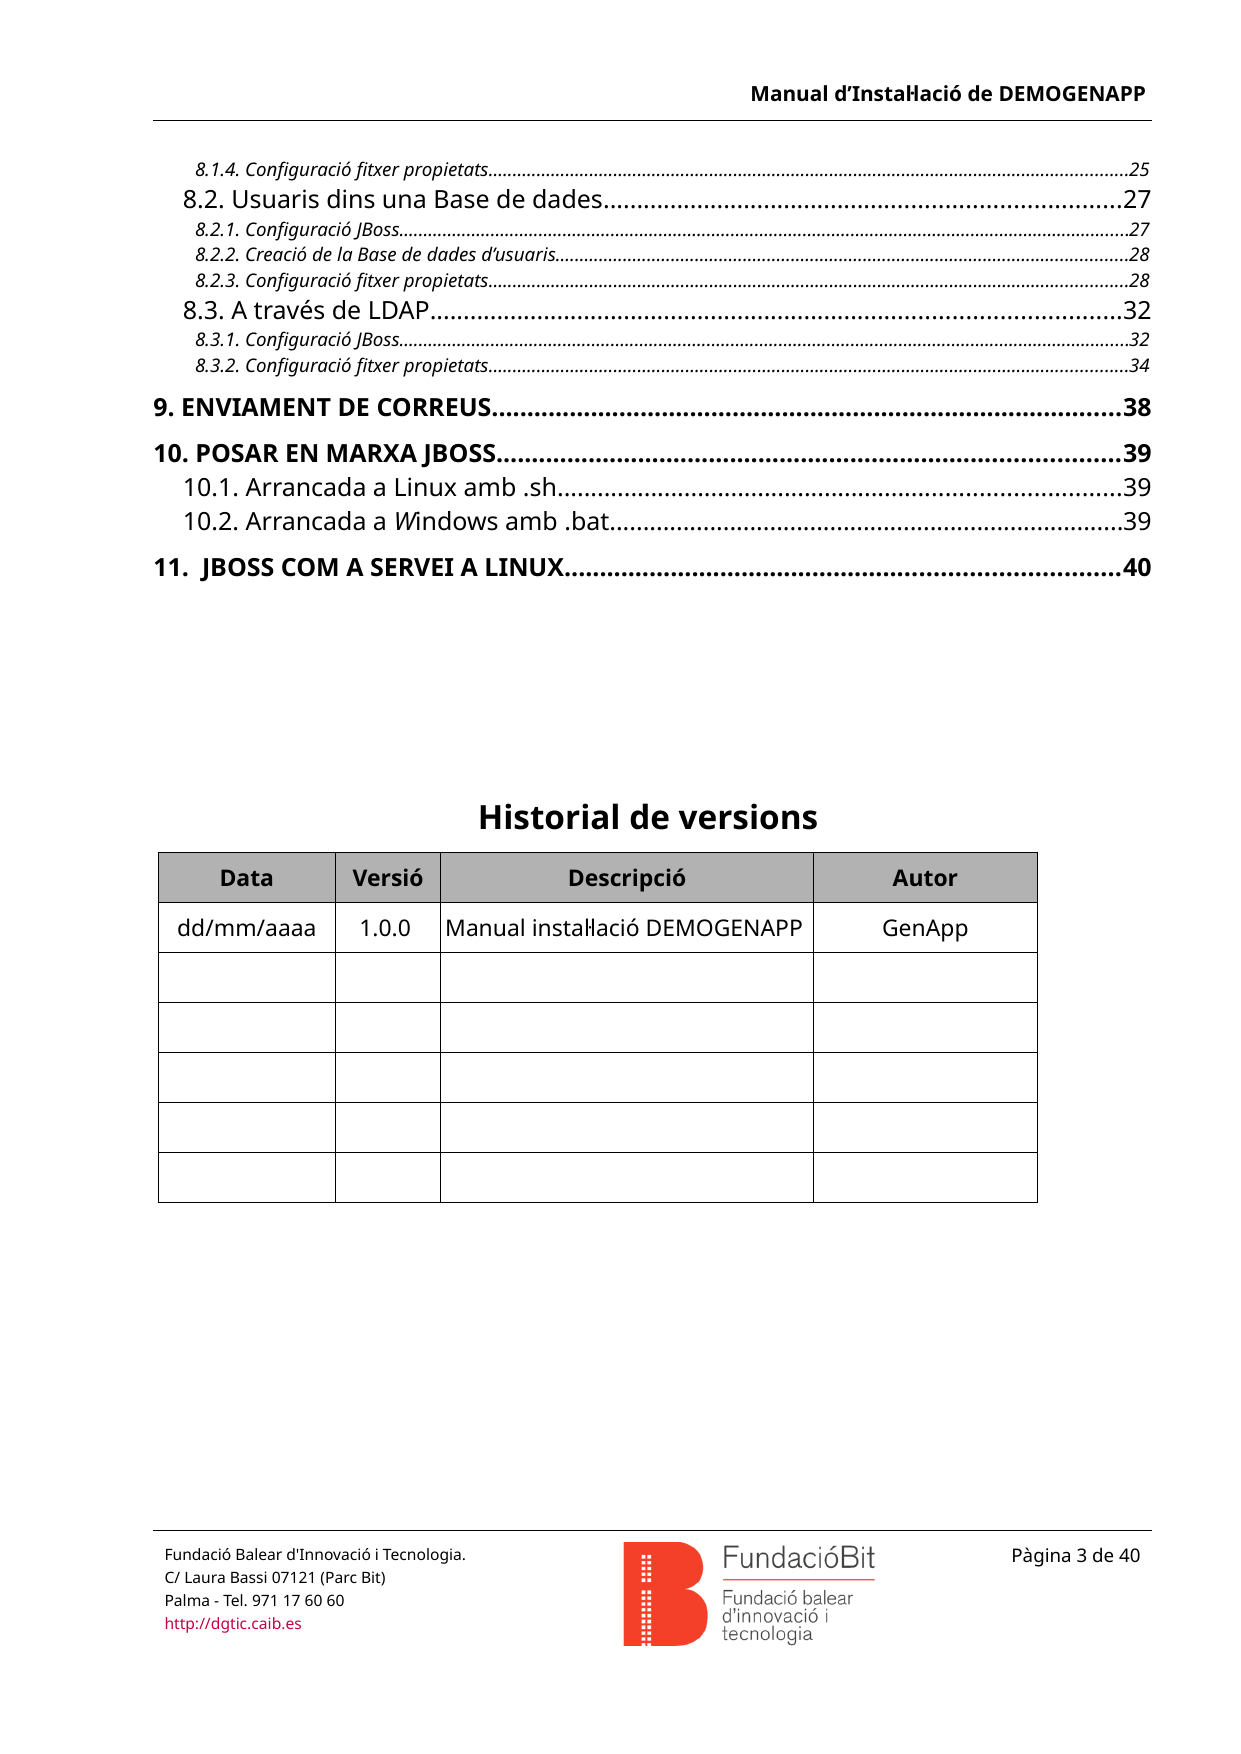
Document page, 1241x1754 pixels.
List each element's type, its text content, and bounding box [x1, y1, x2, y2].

table_cell [336, 1053, 440, 1102]
table_cell [336, 953, 440, 1002]
table_header Autor [814, 853, 1037, 902]
table_cell [814, 1053, 1037, 1102]
table_header Data [159, 853, 335, 902]
text 8.3. A través de LDAP 32 [183, 293, 1152, 327]
table_cell [441, 1053, 813, 1102]
text 10. Posar en marxa JBoss 39 [153, 435, 1152, 469]
table_cell [814, 953, 1037, 1002]
table_cell [441, 1003, 813, 1052]
text 8.2.1. Configuració JBoss 27 [195, 216, 1152, 242]
table_cell [441, 953, 813, 1002]
table_cell [336, 1003, 440, 1052]
text 10.2. Arrancada a Windows amb .bat 39 [183, 503, 1152, 537]
table_cell [814, 1003, 1037, 1052]
table_cell [336, 1153, 440, 1202]
table_cell [159, 953, 335, 1002]
table_cell [441, 1103, 813, 1152]
text 8.3.2. Configuració fitxer propietats 34 [195, 352, 1152, 378]
table_cell [159, 1003, 335, 1052]
text 8.1.4. Configuració fitxer propietats 25 [195, 156, 1152, 182]
table_cell [159, 1053, 335, 1102]
table_cell [336, 1103, 440, 1152]
text 8.3.1. Configuració JBoss 32 [195, 327, 1152, 352]
table_cell GenApp [814, 903, 1037, 952]
table_cell Manual instal·lació DEMOGENAPP [441, 903, 813, 952]
table_cell 1.0.0 [336, 903, 440, 952]
table_header Versió [336, 853, 440, 902]
table_header Descripció [441, 853, 813, 902]
table_cell [814, 1103, 1037, 1152]
subtitle Historial de versions [153, 794, 1152, 839]
picture [623, 1542, 875, 1646]
table_cell [441, 1153, 813, 1202]
table_cell [159, 1103, 335, 1152]
text 10.1. Arrancada a Linux amb .sh 39 [183, 469, 1152, 503]
text 8.2.3. Configuració fitxer propietats 28 [195, 267, 1152, 293]
text 8.2. Usuaris dins una Base de dades 27 [183, 182, 1152, 216]
text 11. JBoss com a Servei a Linux 40 [153, 549, 1152, 583]
table_cell [159, 1153, 335, 1202]
text 8.2.2. Creació de la Base de dades d’usuaris 28 [195, 242, 1152, 267]
text 9. Enviament de correus 38 [153, 389, 1152, 423]
table_cell dd/mm/aaaa [159, 903, 335, 952]
table_cell [814, 1153, 1037, 1202]
